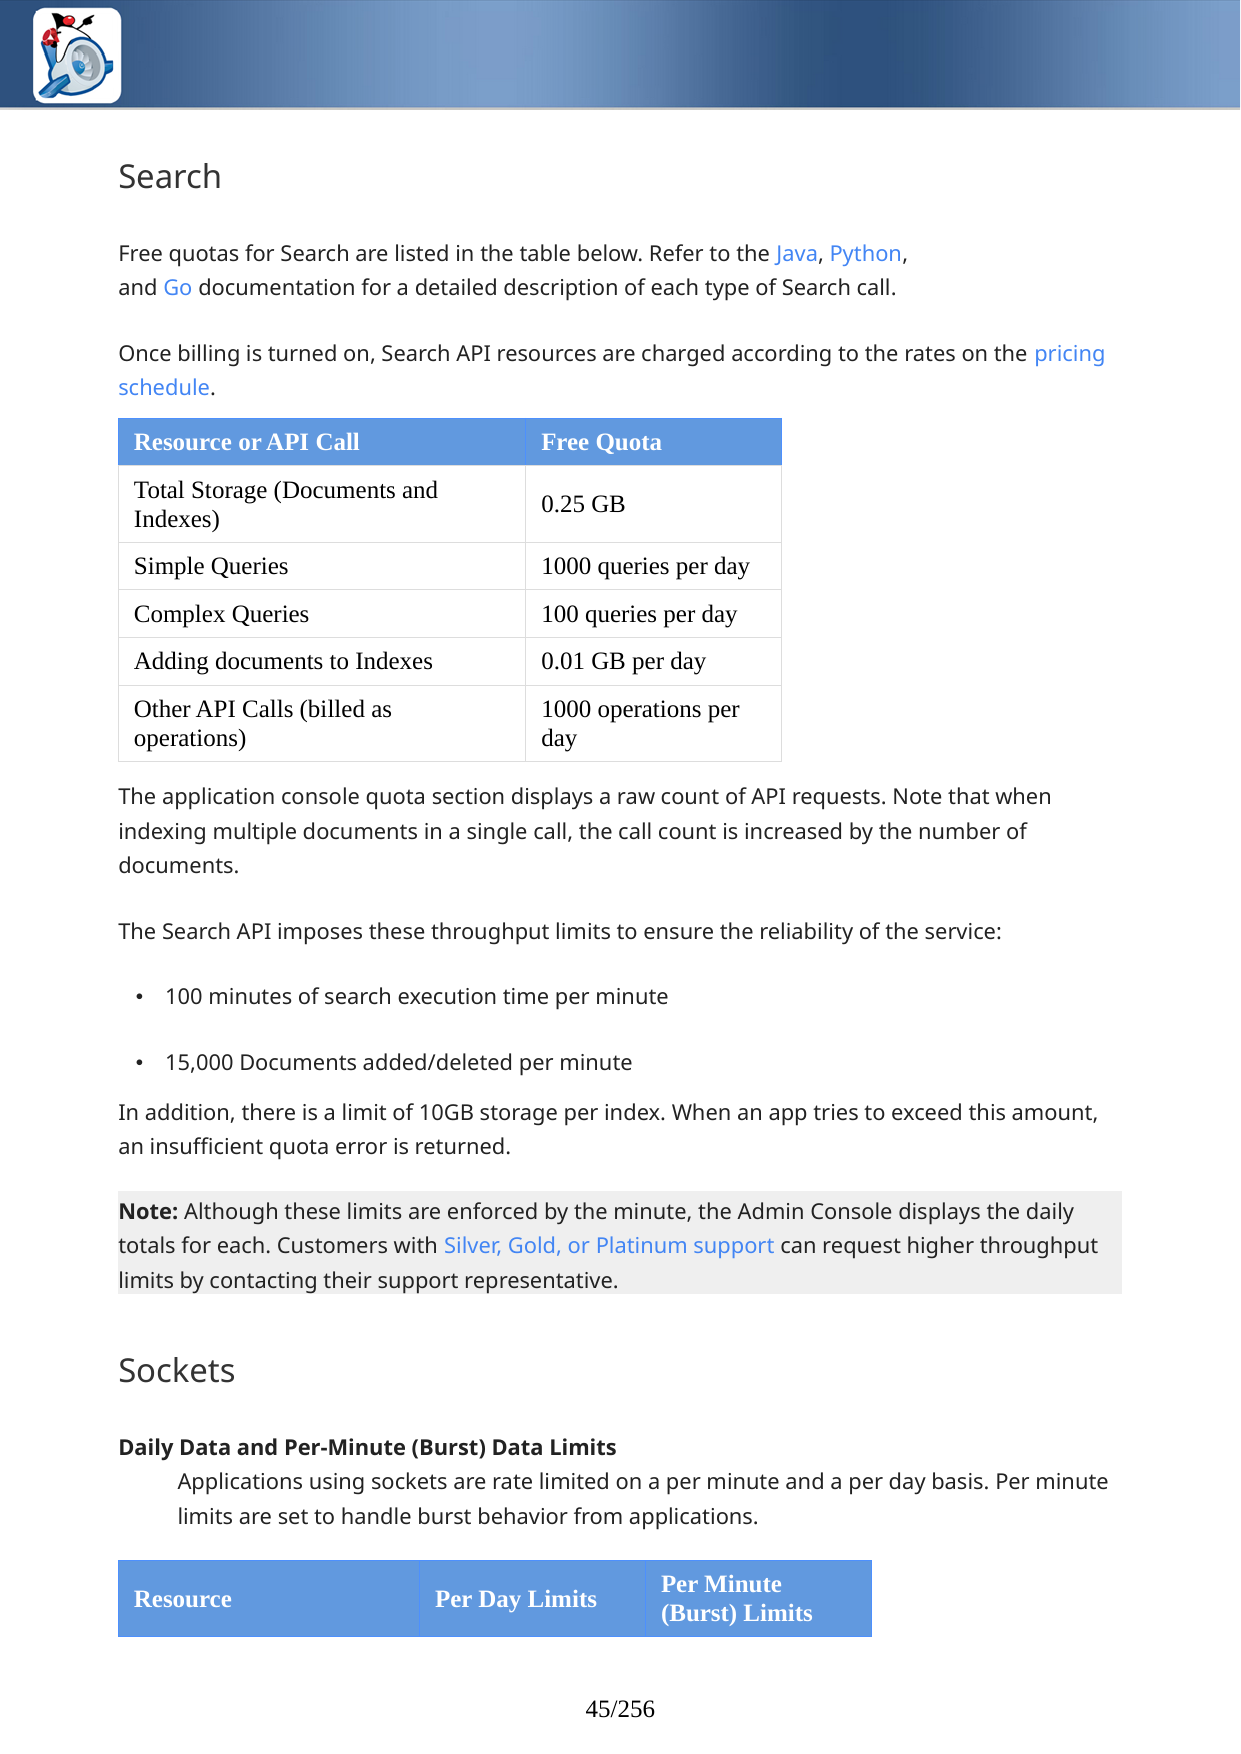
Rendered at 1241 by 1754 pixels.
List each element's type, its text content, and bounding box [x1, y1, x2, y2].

table_header Resource [119, 1561, 419, 1636]
table_header Resource or API Call [119, 419, 525, 465]
text The application console quota section displays a raw count of API requests. Note that when indexing multiple documents in a single call, the call count is increased by the number of documents. [118, 777, 1122, 880]
table_cell Other API Calls (billed as operations) [119, 686, 525, 761]
table_cell 1000 operations per day [526, 686, 781, 761]
list 15,000 Documents added/deleted per minute [136, 1042, 1106, 1077]
table_cell 0.01 GB per day [526, 638, 781, 684]
table_cell Simple Queries [119, 543, 525, 589]
table_header Free Quota [526, 419, 781, 465]
table_header Per Day Limits [420, 1561, 645, 1636]
text Once billing is turned on, Search API resources are charged according to the rates on the pricing schedule. [118, 333, 1122, 402]
text In addition, there is a limit of 10GB storage per index. When an app tries to exceed this amount, an insufficient quota error is returned. [118, 1092, 1122, 1161]
subtitle Sockets [118, 1347, 1122, 1392]
table_cell Total Storage (Documents and Indexes) [119, 466, 525, 542]
list Applications using sockets are rate limited on a per minute and a per day basis. Per minute limits are set to handle burst behavior from applications. [177, 1462, 1122, 1531]
table_cell Adding documents to Indexes [119, 638, 525, 684]
list 100 minutes of search execution time per minute [136, 977, 1106, 1011]
picture [0, 0, 1241, 110]
table_cell 100 queries per day [526, 590, 781, 637]
table_header Per Minute (Burst) Limits [646, 1561, 871, 1636]
table_cell Complex Queries [119, 590, 525, 637]
table_cell 0.25 GB [526, 466, 781, 542]
text The Search API imposes these throughput limits to ensure the reliability of the service: [118, 911, 1122, 945]
text Free quotas for Search are listed in the table below. Refer to the Java, Python, and Go documentation for a detailed description of each type of Search call. [118, 233, 1122, 302]
subtitle Daily Data and Per-Minute (Burst) Data Limits [118, 1427, 1122, 1462]
text Note: Although these limits are enforced by the minute, the Admin Console displays the daily totals for each. Customers with Silver, Gold, or Platinum support can request higher throughput limits by contacting their support representative. [118, 1191, 1122, 1294]
subtitle Search [118, 153, 1122, 198]
table_cell 1000 queries per day [526, 543, 781, 589]
